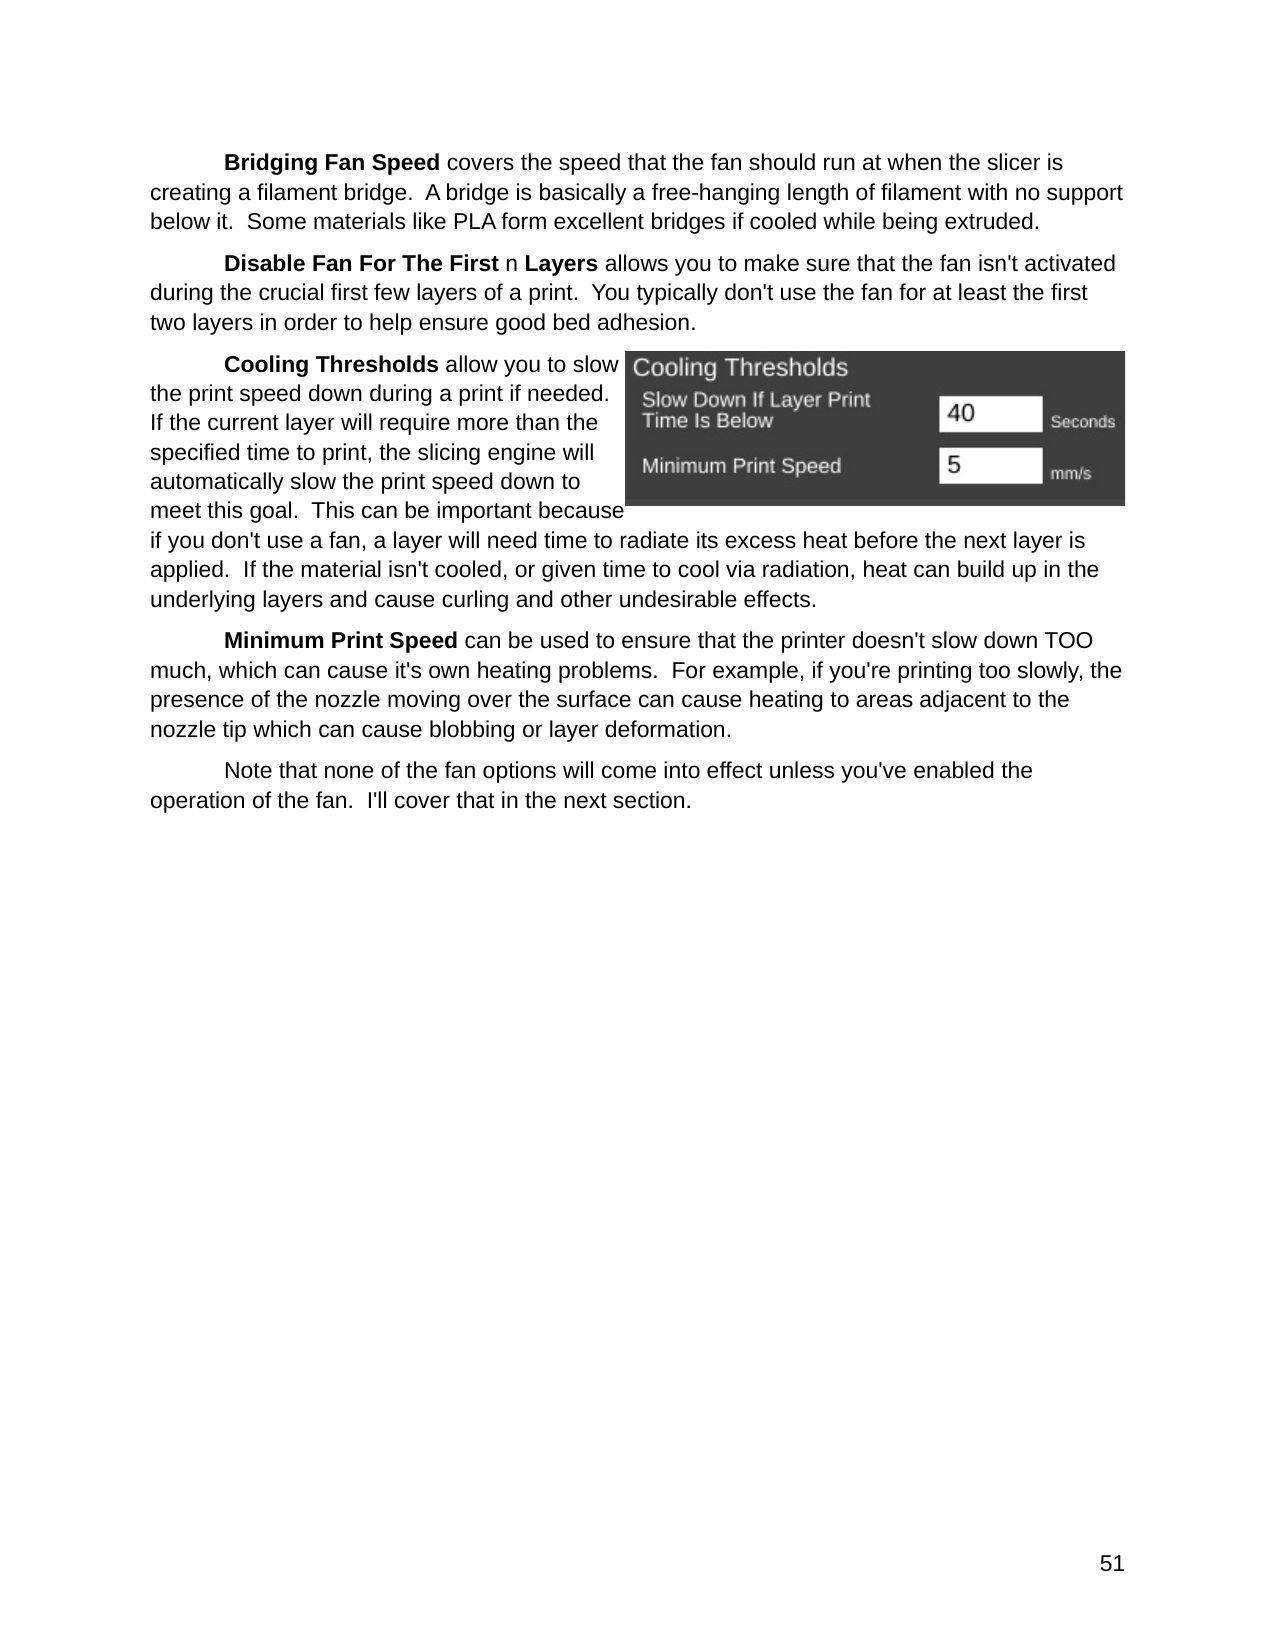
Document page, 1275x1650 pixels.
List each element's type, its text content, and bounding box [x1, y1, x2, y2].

text Note that none of the fan options will come into effect unless you've enabled the operation of the fan. I'll cover that in the next section. [150, 758, 1125, 813]
text Bridging Fan Speed covers the speed that the fan should run at when the slicer is creating a filament bridge. A bridge is basically a free-hanging length of filament with no support below it. Some materials like PLA form excellent bridges if cooled while being extruded. [150, 150, 1125, 234]
text Cooling Thresholds allow you to slow the print speed down during a print if needed. If the current layer will require more than the specified time to print, the slicing engine will automatically slow the print speed down to meet this goal. This can be important because if you don't use a fan, a layer will need time to radiate its excess heat before the next layer is applied. If the material isn't cooled, or given time to cool via radiation, heat can build up in the underlying layers and cause curling and other undesirable effects. [150, 351, 1125, 612]
text Minimum Print Speed can be used to ensure that the printer doesn't slow down TOO much, which can cause it's own heating problems. For example, if you're printing too slowly, the presence of the nozzle moving over the surface can cause heating to areas adjacent to the nozzle tip which can cause blobbing or layer deformation. [150, 628, 1125, 742]
text Disable Fan For The First n Layers allows you to make sure that the fan isn't activated during the crucial first few layers of a print. You typically don't use the fan for at least the first two layers in order to help ensure good bed adhesion. [150, 251, 1125, 335]
picture [625, 351, 1125, 506]
